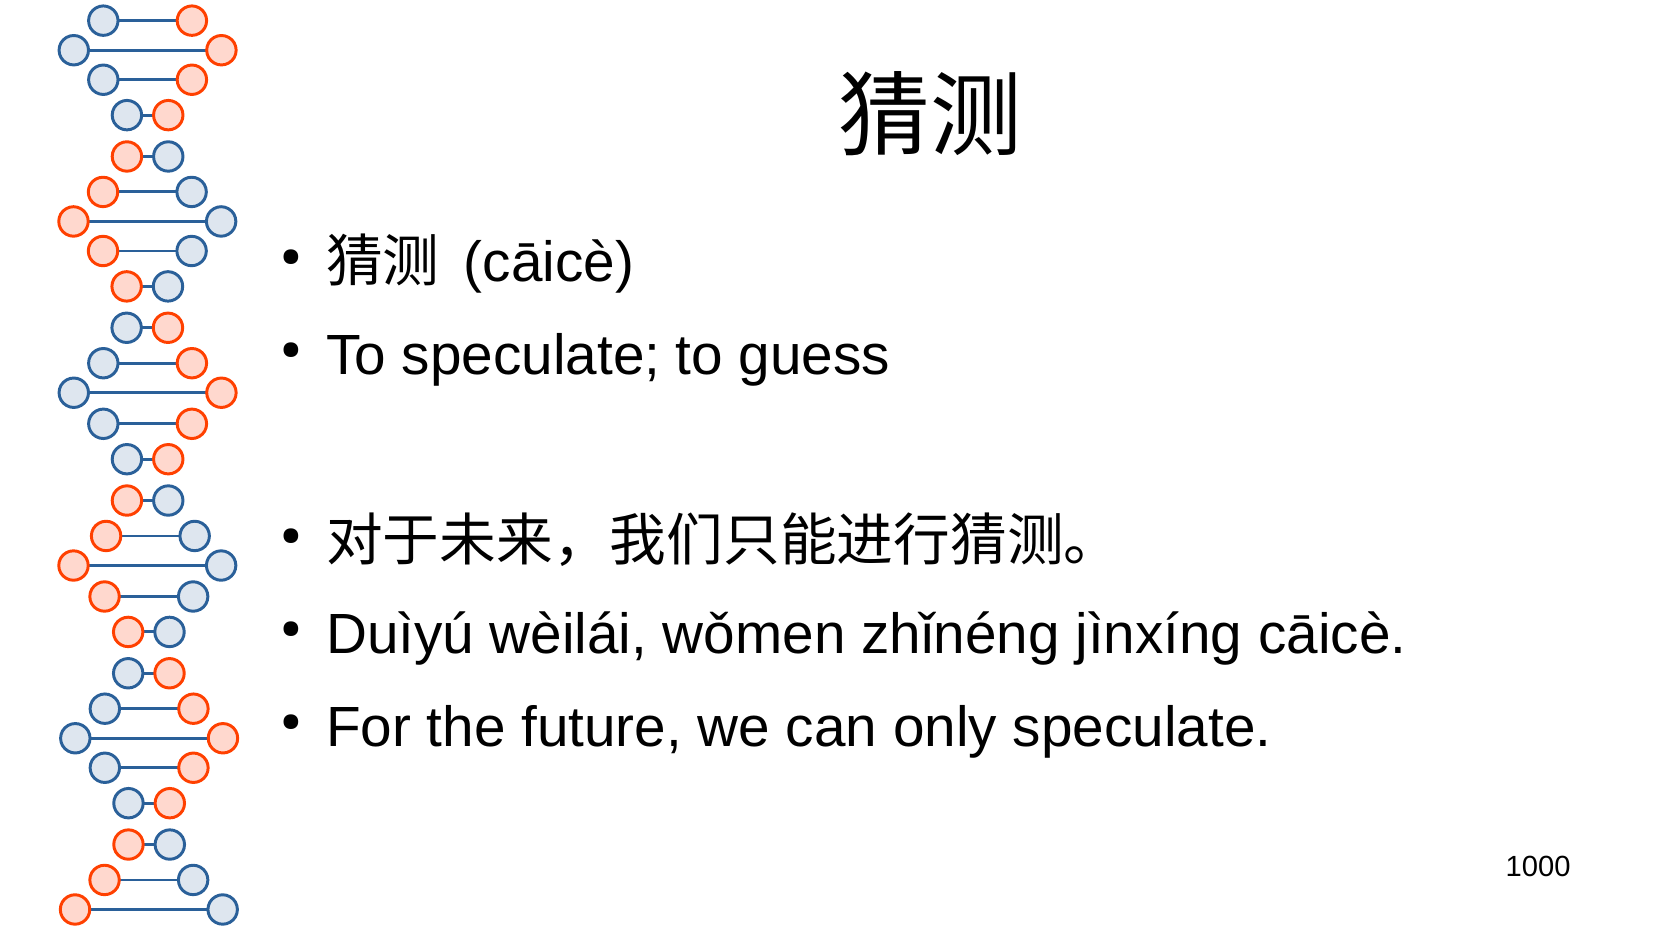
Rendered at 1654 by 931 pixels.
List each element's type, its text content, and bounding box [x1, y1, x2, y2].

list 猜测 (cāicè) To speculate; to guess 对于未来，我们只能进行猜测。 Duìyú wèilái, wǒmen zhǐnéng jìnxíng cāicè. For the future, we can only speculate. [265, 224, 1595, 764]
title 猜测 [265, 35, 1595, 189]
